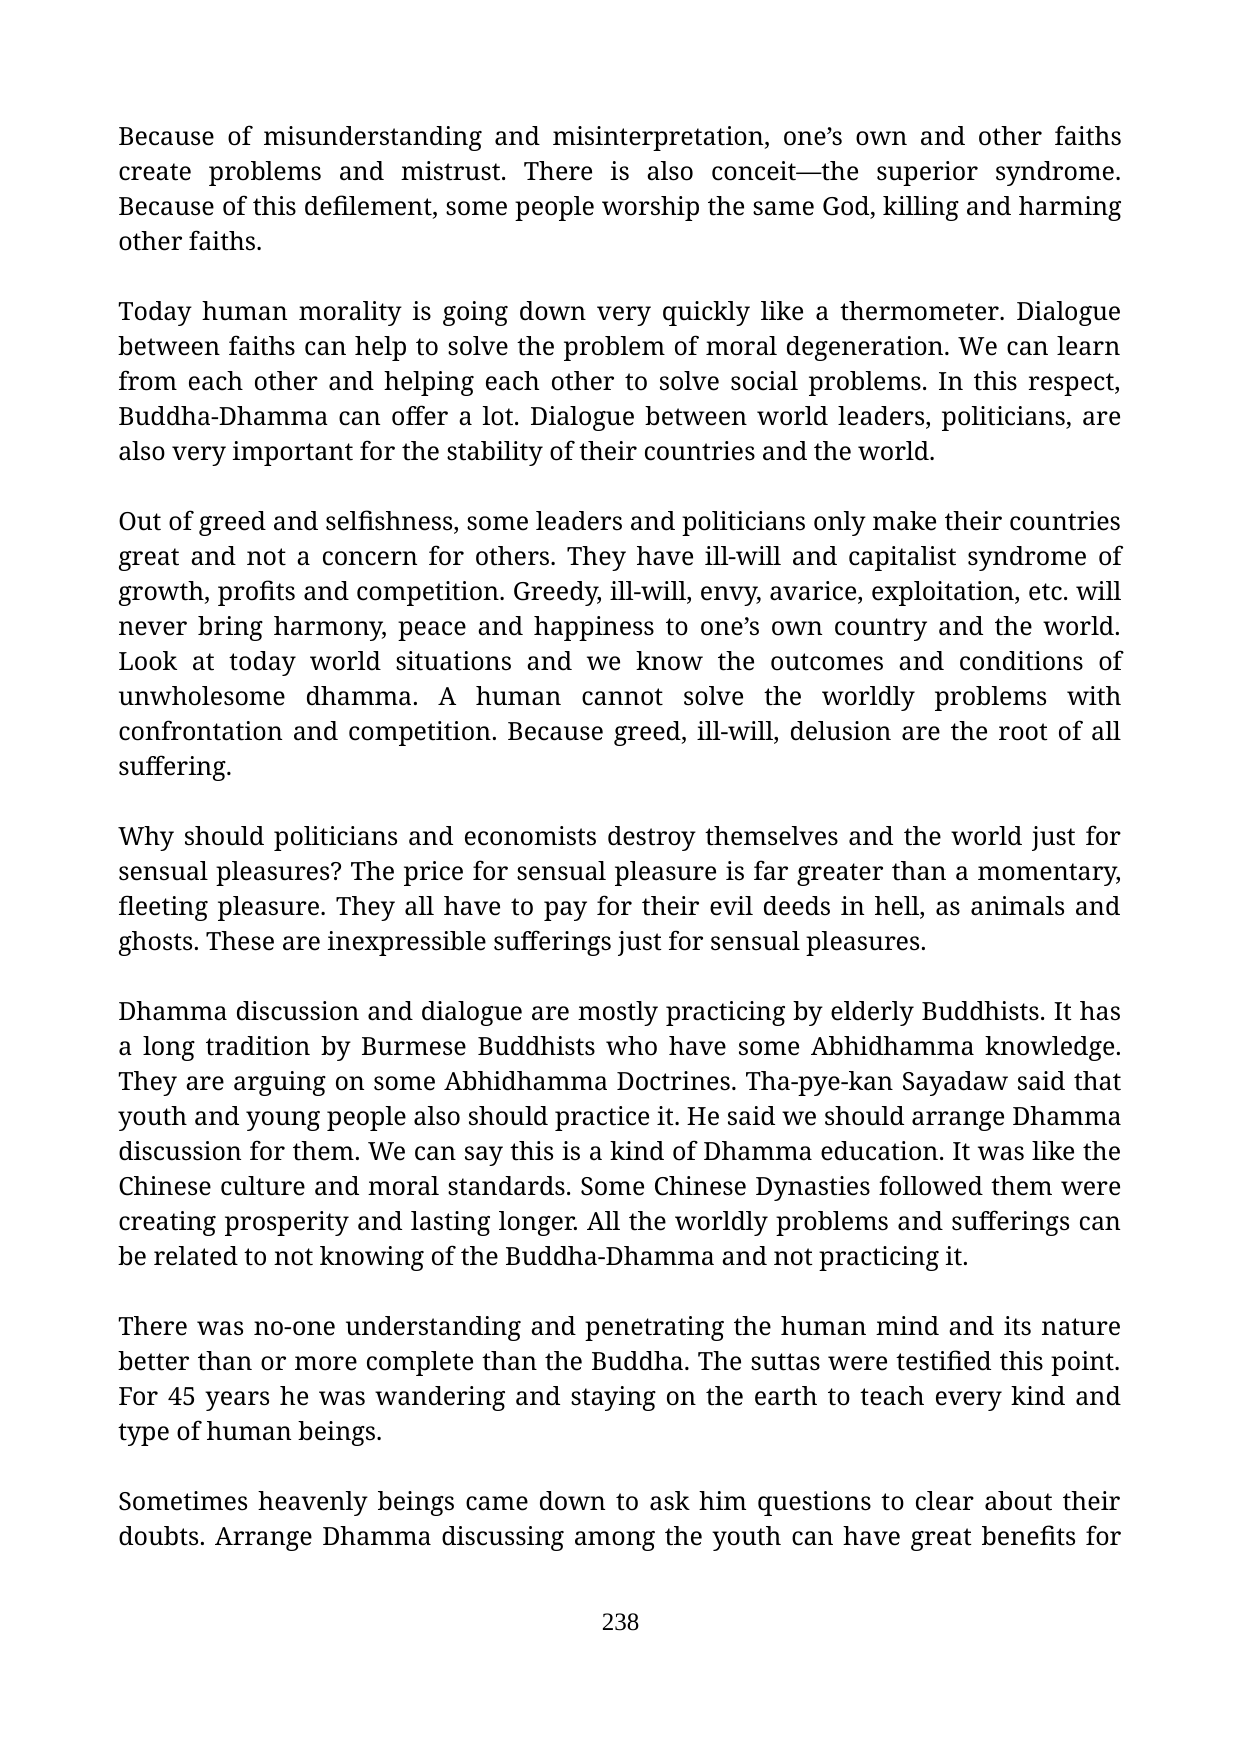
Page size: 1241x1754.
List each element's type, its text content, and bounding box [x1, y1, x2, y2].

text Because of misunderstanding and misinterpretation, one’s own and other faiths create problems and mistrust. There is also conceit—the superior syndrome. Because of this defilement, some people worship the same God, killing and harming other faiths. Today human morality is going down very quickly like a thermometer. Dialogue between faiths can help to solve the problem of moral degeneration. We can learn from each other and helping each other to solve social problems. In this respect, Buddha-Dhamma can offer a lot. Dialogue between world leaders, politicians, are also very important for the stability of their countries and the world. Out of greed and selfishness, some leaders and politicians only make their countries great and not a concern for others. They have ill-will and capitalist syndrome of growth, profits and competition. Greedy, ill-will, envy, avarice, exploitation, etc. will never bring harmony, peace and happiness to one’s own country and the world. Look at today world situations and we know the outcomes and conditions of unwholesome dhamma. A human cannot solve the worldly problems with confrontation and competition. Because greed, ill-will, delusion are the root of all suffering. Why should politicians and economists destroy themselves and the world just for sensual pleasures? The price for sensual pleasure is far greater than a momentary, fleeting pleasure. They all have to pay for their evil deeds in hell, as animals and ghosts. These are inexpressible sufferings just for sensual pleasures. Dhamma discussion and dialogue are mostly practicing by elderly Buddhists. It has a long tradition by Burmese Buddhists who have some Abhidhamma knowledge. They are arguing on some Abhidhamma Doctrines. Tha-pye-kan Sayadaw said that youth and young people also should practice it. He said we should arrange Dhamma discussion for them. We can say this is a kind of Dhamma education. It was like the Chinese culture and moral standards. Some Chinese Dynasties followed them were creating prosperity and lasting longer. All the worldly problems and sufferings can be related to not knowing of the Buddha-Dhamma and not practicing it. There was no-one understanding and penetrating the human mind and its nature better than or more complete than the Buddha. The suttas were testified this point. For 45 years he was wandering and staying on the earth to teach every kind and type of human beings. Sometimes heavenly beings came down to ask him questions to clear about their doubts. Arrange Dhamma discussing among the youth can have great benefits for [118, 118, 1122, 1553]
